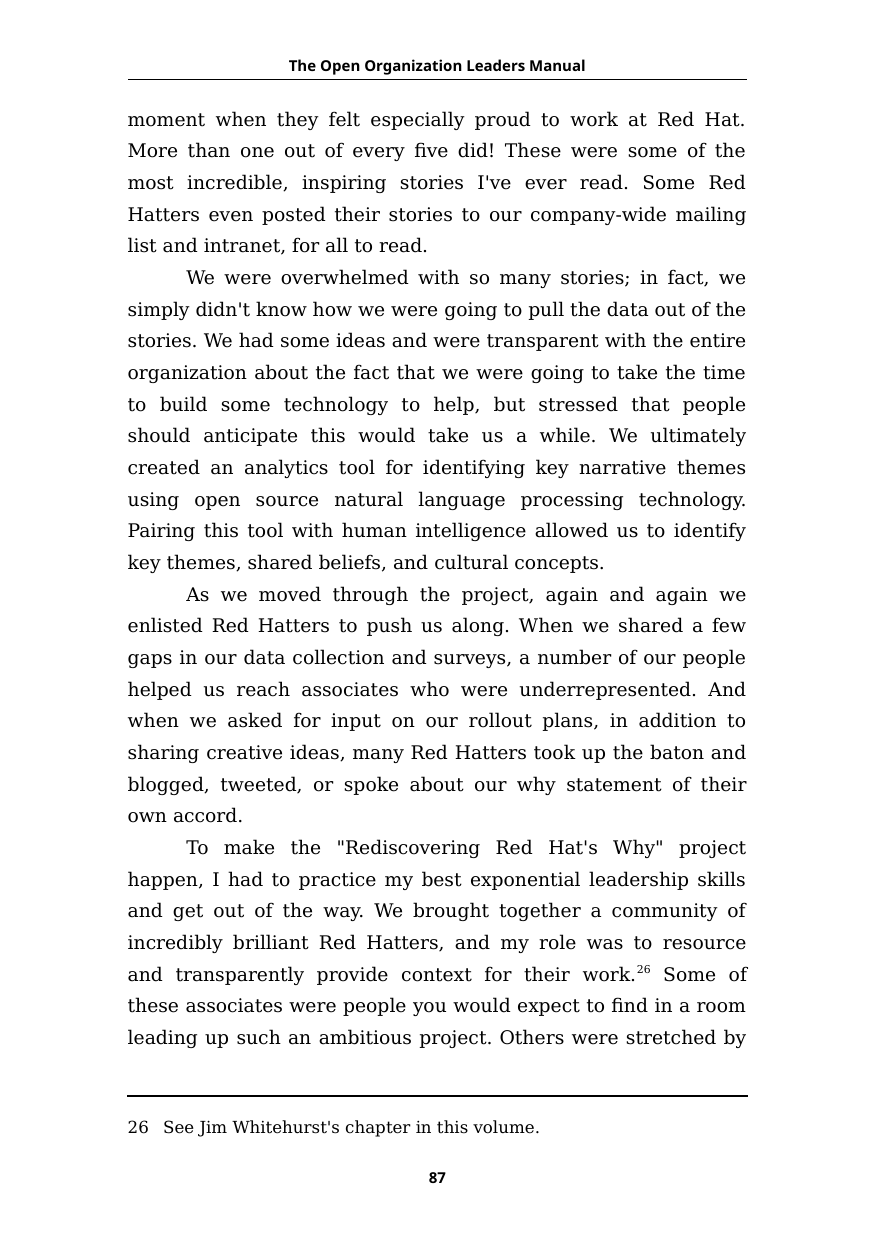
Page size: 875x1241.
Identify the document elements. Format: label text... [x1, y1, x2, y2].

text See Jim Whitehurst's chapter in this volume. [127, 1118, 747, 1138]
text To make the "Rediscovering Red Hat's Why" project happen, I had to practice my best exponential leadership skills and get out of the way. We brought together a community of incredibly brilliant Red Hatters, and my role was to resource and transparently provide context for their work. Some of these associates were people you would expect to find in a room leading up such an ambitious project. Others were stretched by [127, 837, 747, 1049]
text As we moved through the project, again and again we enlisted Red Hatters to push us along. When we shared a few gaps in our data collection and surveys, a number of our people helped us reach associates who were underrepresented. And when we asked for input on our rollout plans, in addition to sharing creative ideas, many Red Hatters took up the baton and blogged, tweeted, or spoke about our why statement of their own accord. [127, 584, 747, 827]
text We were overwhelmed with so many stories; in fact, we simply didn't know how we were going to pull the data out of the stories. We had some ideas and were transparent with the entire organization about the fact that we were going to take the time to build some technology to help, but stressed that people should anticipate this would take us a while. We ultimately created an analytics tool for identifying key narrative themes using open source natural language processing technology. Pairing this tool with human intelligence allowed us to identify key themes, shared beliefs, and cultural concepts. [127, 267, 747, 574]
text moment when they felt especially proud to work at Red Hat. More than one out of every five did! These were some of the most incredible, inspiring stories I've ever read. Some Red Hatters even posted their stories to our company-wide mailing list and intranet, for all to read. [127, 109, 747, 257]
